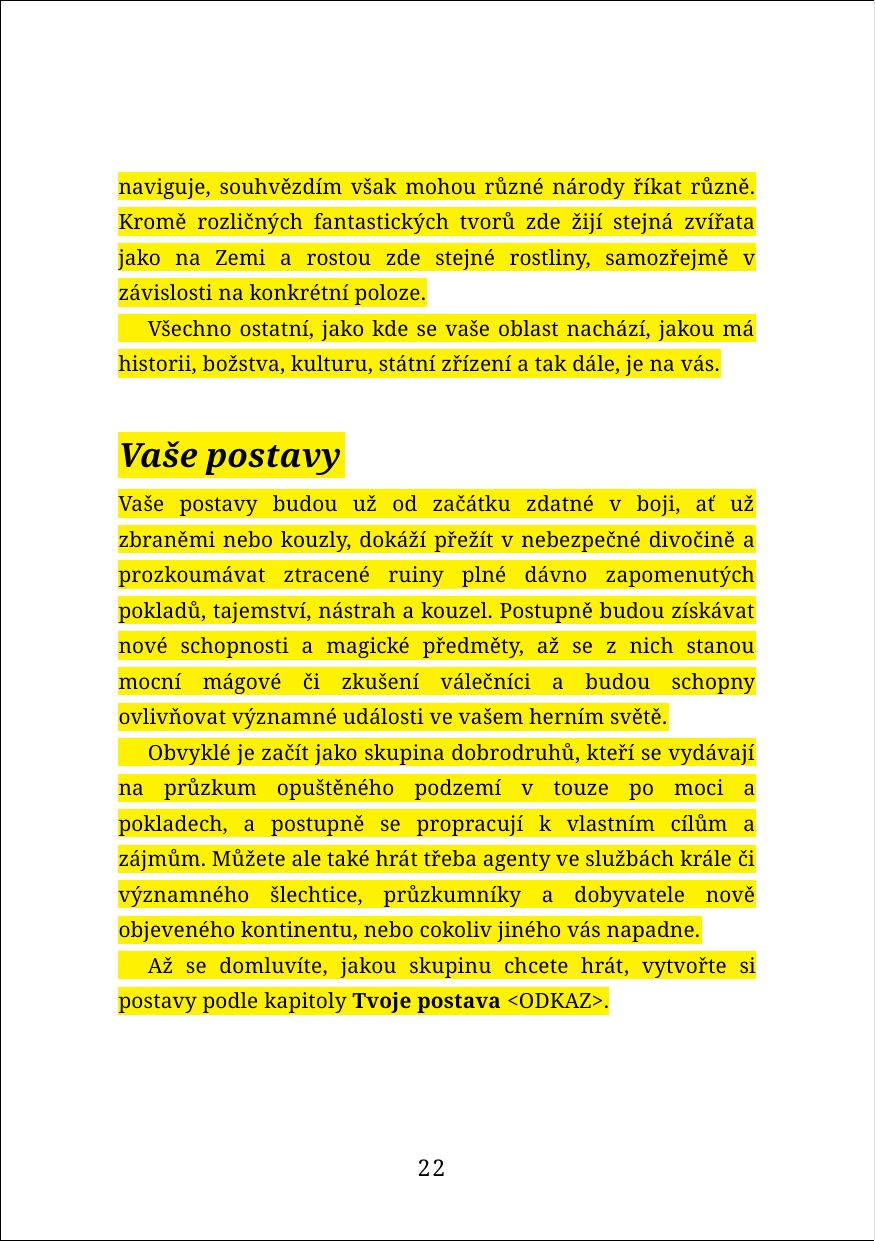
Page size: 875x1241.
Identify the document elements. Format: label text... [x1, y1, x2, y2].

subtitle Vaše postavy [118, 432, 756, 478]
text naviguje, souhvězdím však mohou různé národy říkat různě. Kromě rozličných fantastických tvorů zde žijí stejná zvířata jako na Zemi a rostou zde stejné rostliny, samozřejmě v závislosti na konkrétní poloze. Všechno ostatní, jako kde se vaše oblast nachází, jakou má historii, božstva, kulturu, státní zřízení a tak dále, je na vás. [118, 172, 756, 378]
text Vaše postavy budou už od začátku zdatné v boji, ať už zbraněmi nebo kouzly, dokáží přežít v nebezpečné divočině a prozkoumávat ztracené ruiny plné dávno zapomenutých pokladů, tajemství, nástrah a kouzel. Postupně budou získávat nové schopnosti a magické předměty, až se z nich stanou mocní mágové či zkušení válečníci a budou schopny ovlivňovat významné události ve vašem herním světě. Obvyklé je začít jako skupina dobrodruhů, kteří se vydávají na průzkum opuštěného podzemí v touze po moci a pokladech, a postupně se propracují k vlastním cílům a zájmům. Můžete ale také hrát třeba agenty ve službách krále či významného šlechtice, průzkumníky a dobyvatele nově objeveného kontinentu, nebo cokoliv jiného vás napadne. Až se domluvíte, jakou skupinu chcete hrát, vytvořte si postavy podle kapitoly Tvoje postava <ODKAZ>. [118, 489, 756, 1015]
